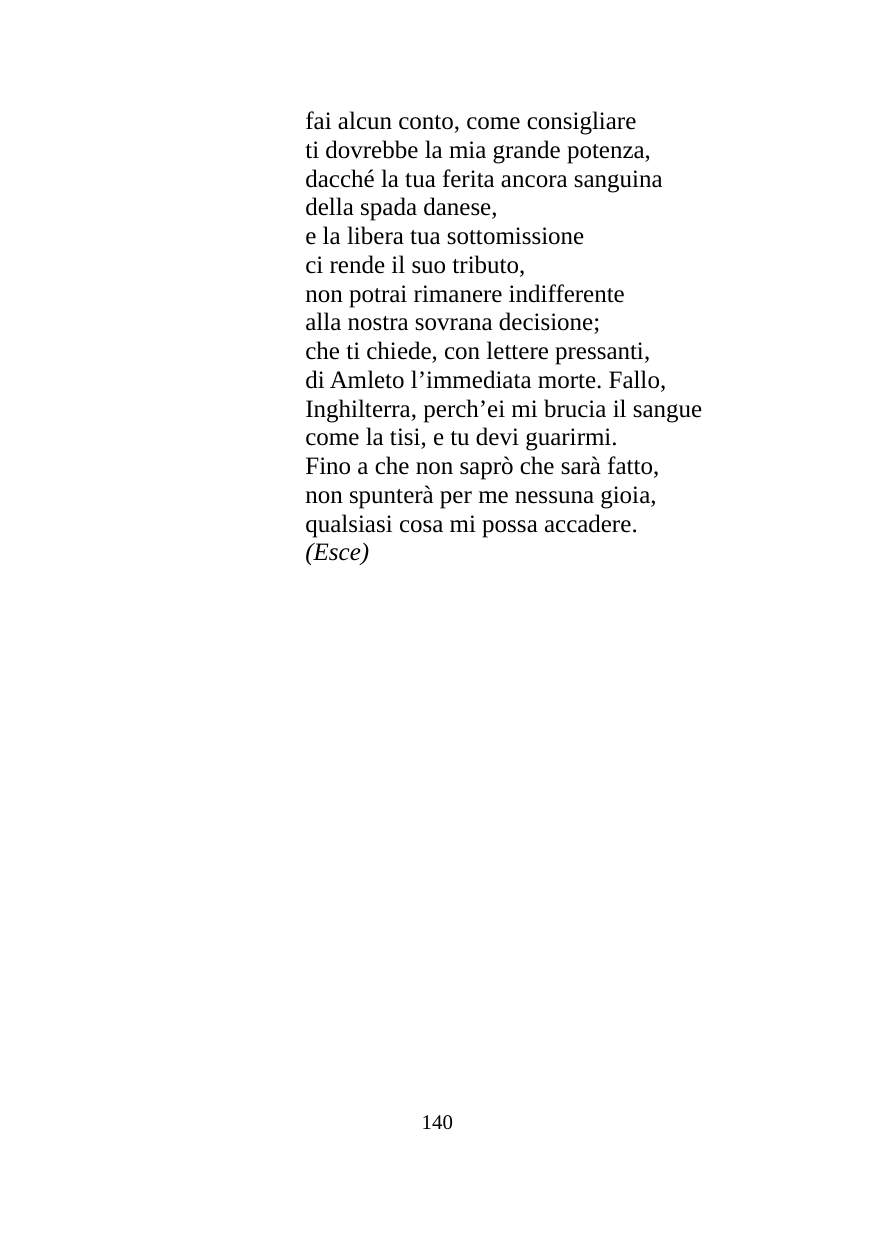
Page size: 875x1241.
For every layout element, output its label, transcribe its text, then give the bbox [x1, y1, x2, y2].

table_cell fai alcun conto, come consigliare ti dovrebbe la mia grande potenza, dacché la tua ferita ancora sanguina della spada danese, e la libera tua sottomissione ci rende il suo tributo, non potrai rimanere indifferente alla nostra sovrana decisione; che ti chiede, con lettere pressanti, di Amleto l’immediata morte. Fallo, Inghilterra, perch’ei mi brucia il sangue come la tisi, e tu devi guarirmi. Fino a che non saprò che sarà fatto, non spunterà per me nessuna gioia, qualsiasi cosa mi possa accadere. (Esce) [298, 106, 768, 566]
table_cell [106, 106, 298, 566]
